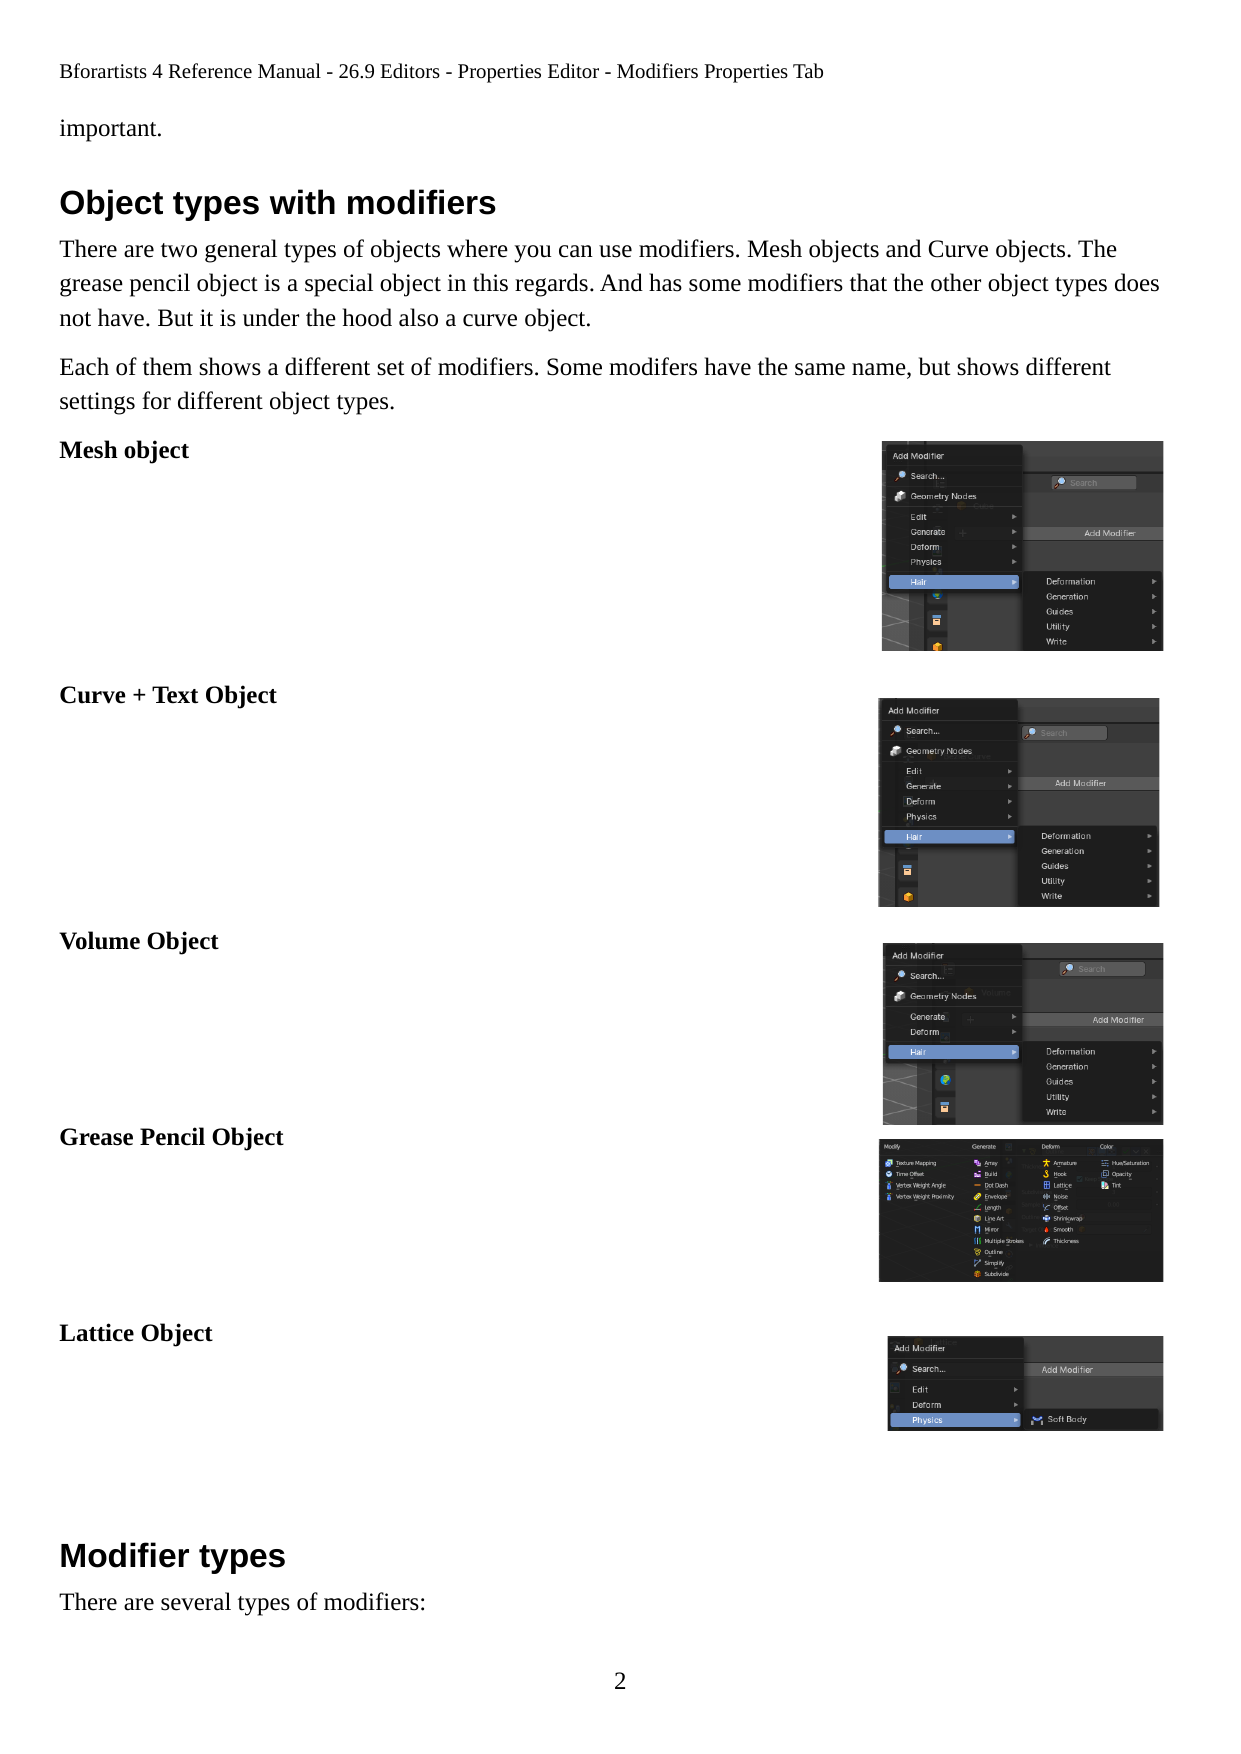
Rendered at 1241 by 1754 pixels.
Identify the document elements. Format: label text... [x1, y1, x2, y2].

text There are several types of modifiers: [59, 1587, 1181, 1615]
text Grease Pencil Object [59, 1122, 1181, 1151]
picture [878, 698, 1160, 907]
text Volume Object [59, 926, 1181, 954]
text There are two general types of objects where you can use modifiers. Mesh objects and Curve objects. The grease pencil object is a special object in this regards. And has some modifiers that the other object types does not have. But it is under the hood also a curve object. [59, 234, 1181, 331]
text Mesh object [59, 435, 1181, 464]
picture [887, 1336, 1164, 1431]
text important. [59, 113, 1181, 141]
picture [882, 943, 1164, 1125]
subtitle Object types with modifiers [59, 182, 1181, 221]
picture [878, 1139, 1164, 1282]
text Lattice Object [59, 1318, 1181, 1347]
picture [881, 441, 1164, 651]
text Each of them shows a different set of modifiers. Some modifers have the same name, but shows different settings for different object types. [59, 352, 1181, 415]
subtitle Modifier types [59, 1535, 1181, 1574]
text Curve + Text Object [59, 681, 1181, 709]
